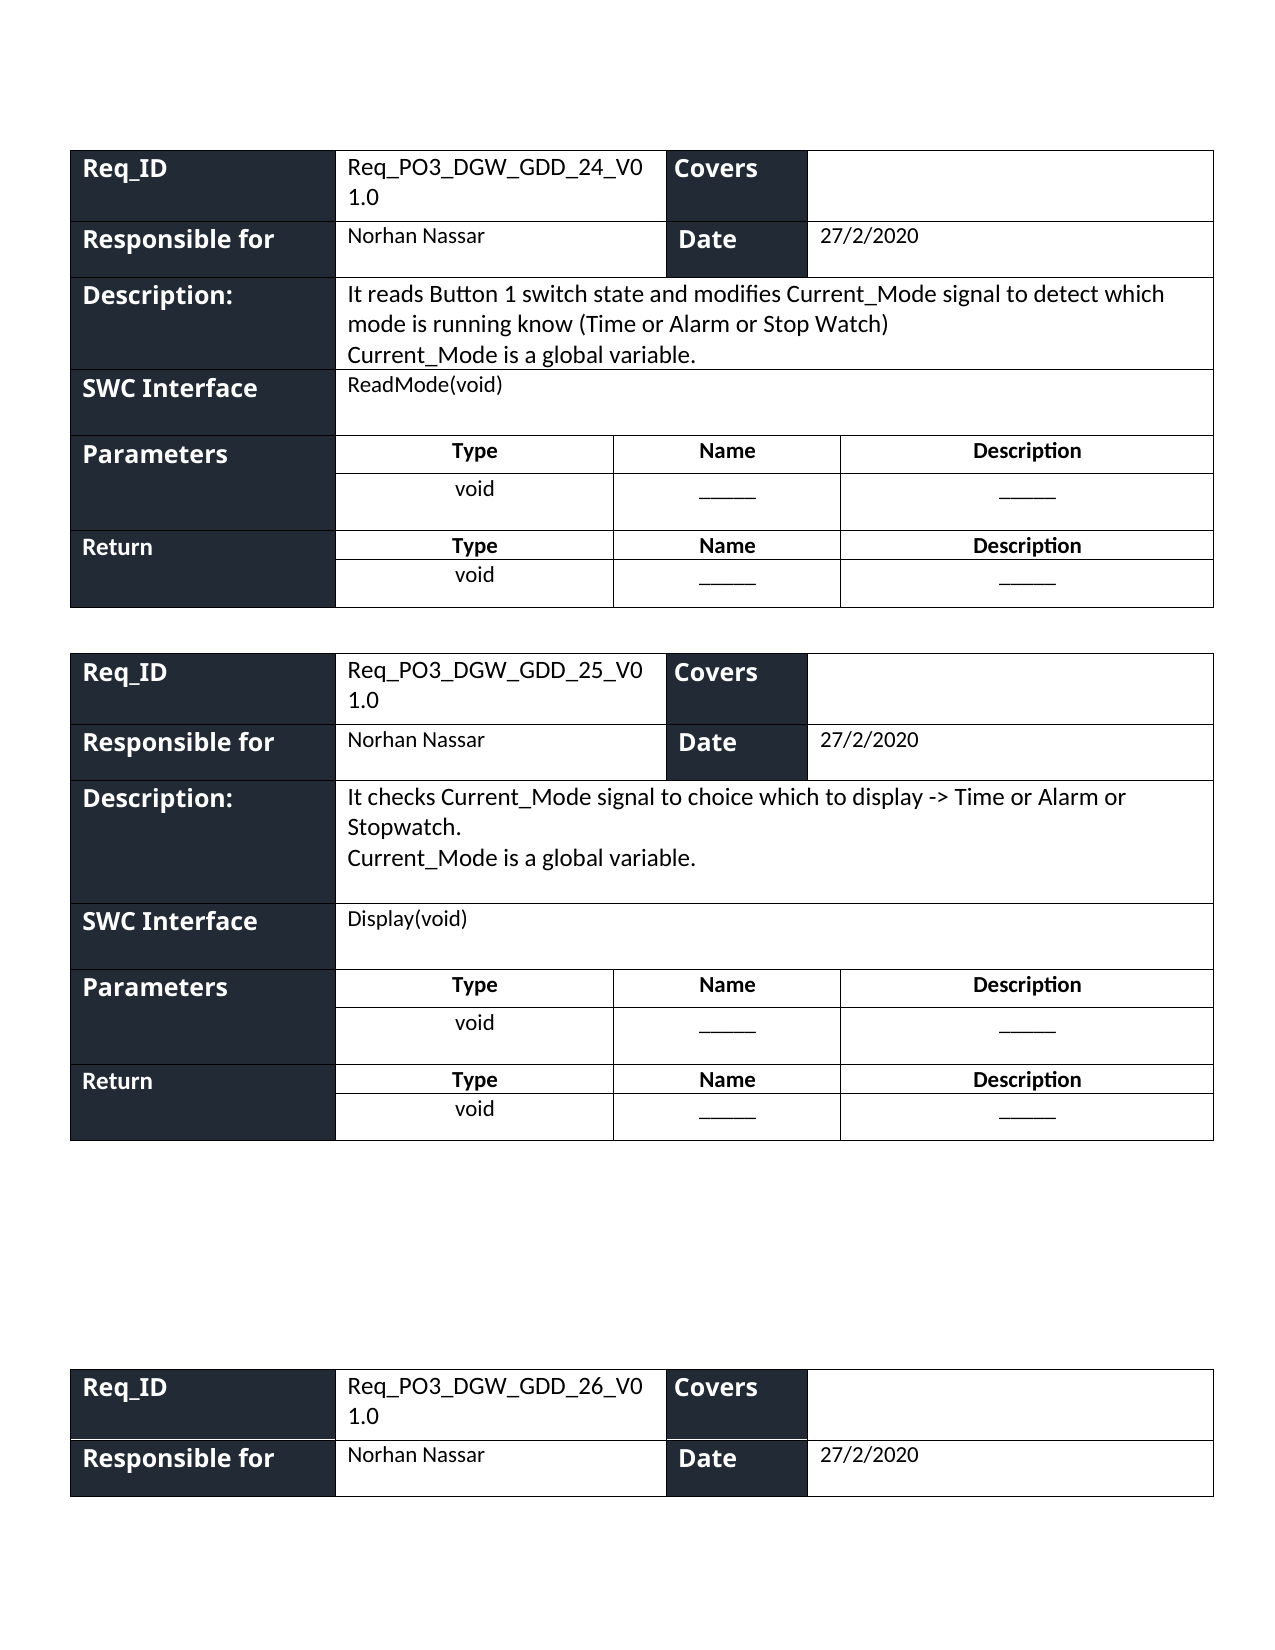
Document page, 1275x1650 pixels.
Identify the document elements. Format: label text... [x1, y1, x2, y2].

table_header [841, 654, 1213, 724]
table_cell Description: [71, 278, 335, 369]
table_header Req_PO3_DGW_GDD_26_V01.0 [336, 1370, 666, 1439]
table_cell _____ [841, 1008, 1213, 1064]
table_cell Description [841, 436, 1213, 473]
table_cell Name [614, 436, 840, 473]
table_cell Norhan Nassar [336, 1441, 666, 1496]
table_cell _____ [614, 1008, 840, 1064]
table_cell _____ [614, 474, 840, 530]
table_cell Type [336, 531, 613, 559]
table_cell Date [667, 222, 807, 277]
table_cell 27/2/2020 [808, 222, 1213, 277]
table_cell Return [71, 1065, 335, 1140]
table_cell Description: [71, 781, 335, 903]
table_cell Date [667, 1441, 807, 1496]
table_header Covers [667, 151, 807, 221]
table_cell Name [614, 970, 840, 1007]
table_cell Display(void) [336, 904, 1213, 969]
table_cell Description [841, 1065, 1213, 1093]
table_header Req_ID [71, 654, 335, 724]
table_cell Description [841, 531, 1213, 559]
table_cell void [336, 560, 613, 607]
table_cell Date [667, 725, 807, 780]
table_header Req_PO3_DGW_GDD_25_V01.0 [336, 654, 666, 724]
table_cell Norhan Nassar [336, 222, 666, 277]
table_cell _____ [841, 1094, 1213, 1140]
table_cell SWC Interface [71, 904, 335, 969]
table_cell ReadMode(void) [336, 370, 1213, 435]
table_header Covers [667, 654, 807, 724]
table_cell _____ [614, 560, 840, 607]
table_cell Parameters [71, 970, 335, 1064]
table_cell _____ [614, 1094, 840, 1140]
table_cell Parameters [71, 436, 335, 530]
table_cell Type [336, 1065, 613, 1093]
table_cell Name [614, 1065, 840, 1093]
table_cell Type [336, 970, 613, 1007]
table_cell Description [841, 970, 1213, 1007]
table_header Covers [667, 1370, 807, 1439]
table_cell void [336, 474, 613, 530]
table_cell void [336, 1008, 613, 1064]
table_header Req_ID [71, 151, 335, 221]
table_cell SWC Interface [71, 370, 335, 435]
table_cell It checks Current_Mode signal to choice which to display -> Time or Alarm or Stopwatch. Current_Mode is a global variable. [336, 781, 1213, 903]
table_header [841, 1370, 1213, 1439]
table_cell Return [71, 531, 335, 607]
table_cell Responsible for [71, 725, 335, 780]
table_header [808, 151, 841, 221]
table_cell Norhan Nassar [336, 725, 666, 780]
table_header [808, 1370, 841, 1439]
table_cell 27/2/2020 [808, 1441, 1213, 1496]
table_header [808, 654, 841, 724]
table_cell It reads Button 1 switch state and modifies Current_Mode signal to detect which mode is running know (Time or Alarm or Stop Watch) Current_Mode is a global variable. [336, 278, 1213, 369]
table_cell Responsible for [71, 222, 335, 277]
table_header Req_ID [71, 1370, 335, 1439]
table_cell _____ [841, 560, 1213, 607]
table_cell Type [336, 436, 613, 473]
table_cell _____ [841, 474, 1213, 530]
table_header [841, 151, 1213, 221]
table_cell 27/2/2020 [808, 725, 1213, 780]
table_cell void [336, 1094, 613, 1140]
table_cell Name [614, 531, 840, 559]
table_cell Responsible for [71, 1441, 335, 1496]
table_header Req_PO3_DGW_GDD_24_V01.0 [336, 151, 666, 221]
